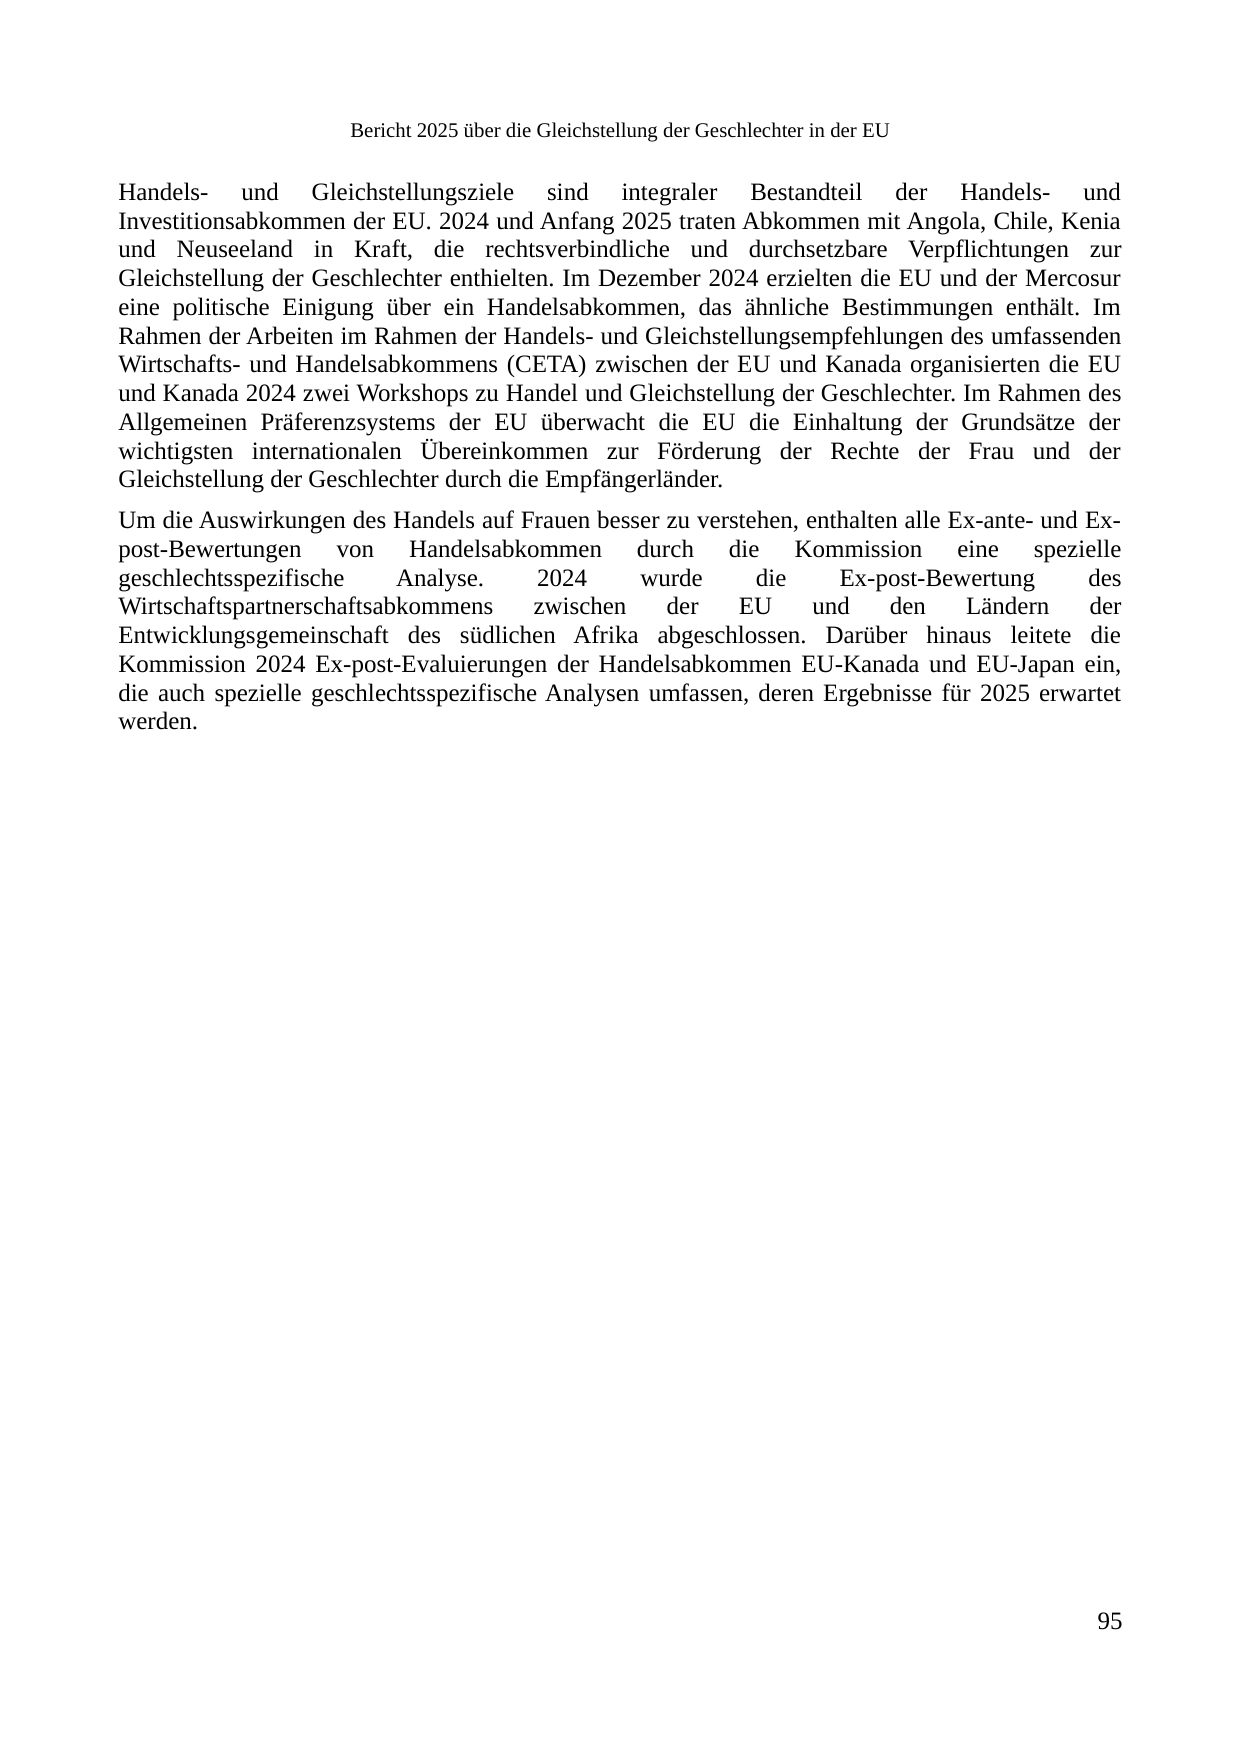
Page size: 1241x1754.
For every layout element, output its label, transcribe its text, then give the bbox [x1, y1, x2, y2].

text Um die Auswirkungen des Handels auf Frauen besser zu verstehen, enthalten alle Ex-ante- und Ex-post-Bewertungen von Handelsabkommen durch die Kommission eine spezielle geschlechtsspezifische Analyse. 2024 wurde die Ex-post-Bewertung des Wirtschaftspartnerschaftsabkommens zwischen der EU und den Ländern der Entwicklungsgemeinschaft des südlichen Afrika abgeschlossen. Darüber hinaus leitete die Kommission 2024 Ex-post-Evaluierungen der Handelsabkommen EU-Kanada und EU-Japan ein, die auch spezielle geschlechtsspezifische Analysen umfassen, deren Ergebnisse für 2025 erwartet werden. [118, 505, 1122, 735]
text Handels- und Gleichstellungsziele sind integraler Bestandteil der Handels- und Investitionsabkommen der EU. 2024 und Anfang 2025 traten Abkommen mit Angola, Chile, Kenia und Neuseeland in Kraft, die rechtsverbindliche und durchsetzbare Verpflichtungen zur Gleichstellung der Geschlechter enthielten. Im Dezember 2024 erzielten die EU und der Mercosur eine politische Einigung über ein Handelsabkommen, das ähnliche Bestimmungen enthält. Im Rahmen der Arbeiten im Rahmen der Handels- und Gleichstellungsempfehlungen des umfassenden Wirtschafts- und Handelsabkommens (CETA) zwischen der EU und Kanada organisierten die EU und Kanada 2024 zwei Workshops zu Handel und Gleichstellung der Geschlechter. Im Rahmen des Allgemeinen Präferenzsystems der EU überwacht die EU die Einhaltung der Grundsätze der wichtigsten internationalen Übereinkommen zur Förderung der Rechte der Frau und der Gleichstellung der Geschlechter durch die Empfängerländer. [118, 177, 1122, 493]
